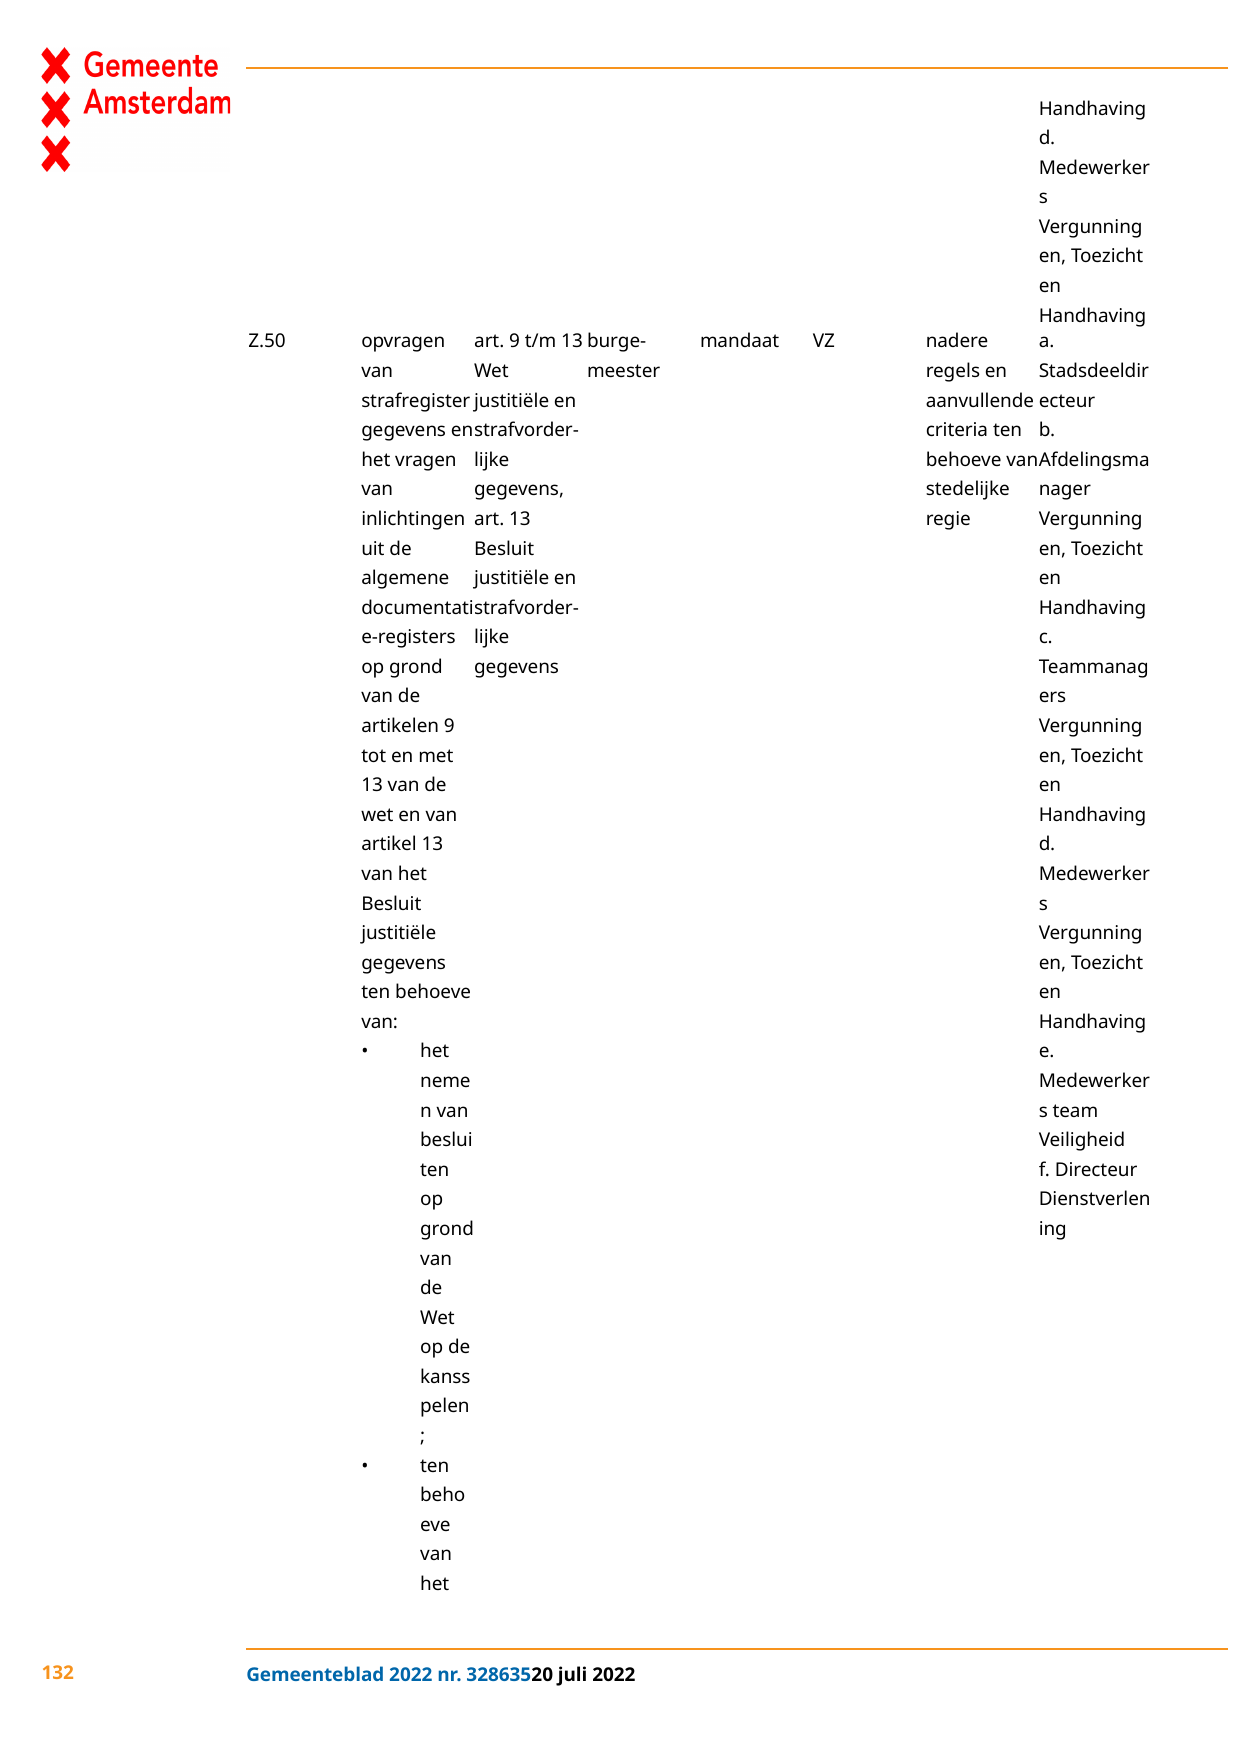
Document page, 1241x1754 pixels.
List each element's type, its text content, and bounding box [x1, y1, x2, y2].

table_cell mandaat [700, 328, 813, 1596]
table_cell burge-meester [587, 328, 700, 1596]
table_cell VZ [813, 328, 926, 1596]
table_cell [587, 95, 700, 328]
table_cell [813, 95, 926, 328]
table_cell [700, 95, 813, 328]
table_cell Z.50 [248, 328, 361, 1596]
table_cell [361, 95, 474, 328]
picture [41, 47, 231, 172]
table_cell [248, 95, 361, 328]
table_cell a. Stadsdeeldirecteur b. Afdelingsmanager Vergunningen, Toezicht en Handhaving c. Teammanagers Vergunningen, Toezicht en Handhaving d. Medewerkers Vergunningen, Toezicht en Handhaving e. Medewerkers team Veiligheid f. Directeur Dienstverlening [1039, 328, 1152, 1596]
table_cell nadere regels en aanvullende criteria ten behoeve van stedelijke regie [926, 328, 1038, 1596]
table_cell opvragen van strafregistergegevens en het vragen van inlichtingen uit de algemene documentatie-registers op grond van de artikelen 9 tot en met 13 van de wet en van artikel 13 van het Besluit justitiële gegevens ten behoeve van: het nemen van besluiten op grond van de Wet op de kansspelen; ten behoeve van het [361, 328, 474, 1596]
table_cell art. 9 t/m 13 Wet justitiële en strafvorder-lijke gegevens, art. 13 Besluit justitiële en strafvorder-lijke gegevens [474, 328, 587, 1596]
table_cell [926, 95, 1038, 328]
table_cell [474, 95, 587, 328]
table_cell Handhaving d. Medewerkers Vergunningen, Toezicht en Handhaving [1039, 95, 1152, 328]
